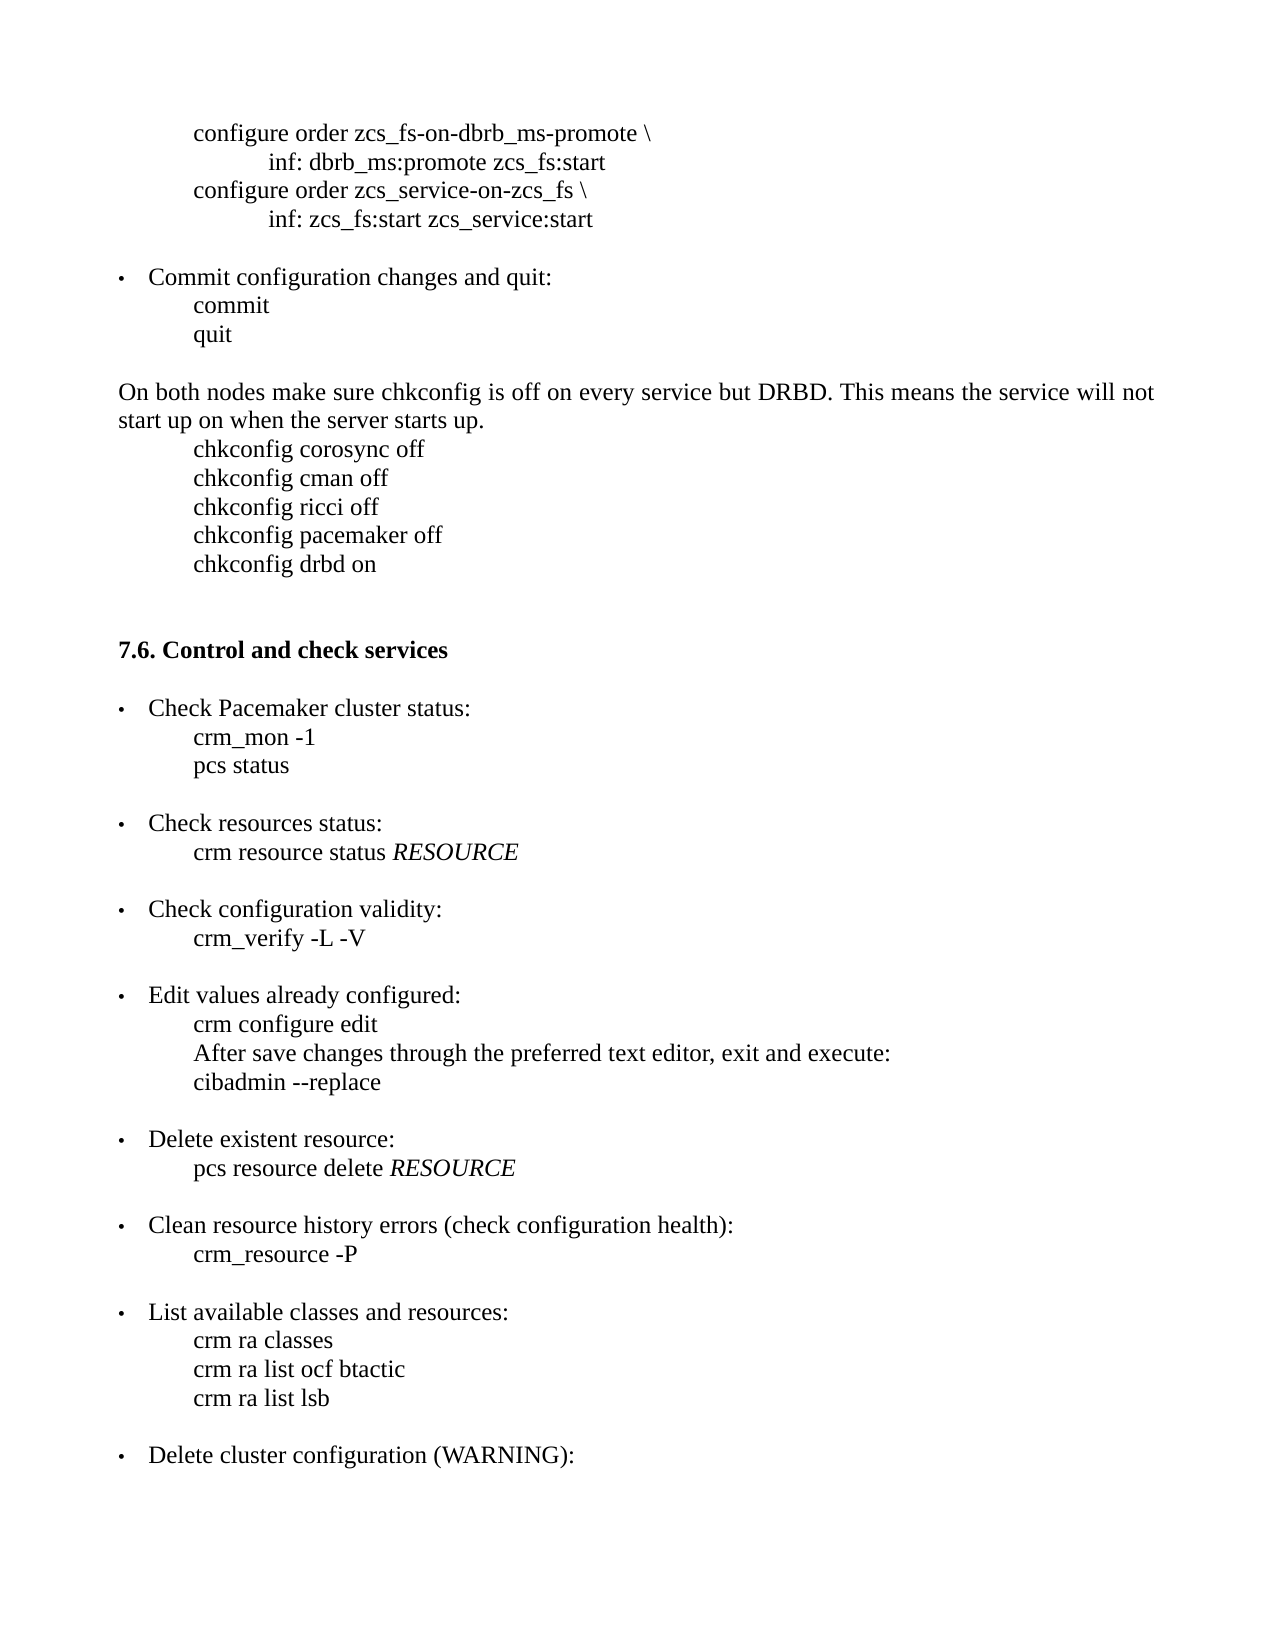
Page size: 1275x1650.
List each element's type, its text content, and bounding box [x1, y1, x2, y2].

text chkconfig pacemaker off [118, 521, 1157, 549]
text quit [118, 319, 1157, 348]
text chkconfig ricci off [118, 492, 1157, 521]
text pcs resource delete RESOURCE [118, 1153, 1157, 1182]
list Check configuration validity: [118, 894, 1157, 923]
text chkconfig cman off [118, 463, 1157, 492]
text chkconfig corosync off [118, 434, 1157, 463]
list Clean resource history errors (check configuration health): [118, 1211, 1157, 1239]
text pcs status [118, 751, 1157, 779]
text crm_verify -L -V [118, 923, 1157, 952]
text After save changes through the preferred text editor, exit and execute: [118, 1038, 1157, 1067]
text inf: zcs_fs:start zcs_service:start [118, 204, 1157, 233]
list Commit configuration changes and quit: [118, 262, 1157, 291]
text inf: dbrb_ms:promote zcs_fs:start [118, 147, 1157, 176]
text crm_mon -1 [118, 722, 1157, 751]
text 7.6. Control and check services [118, 636, 1157, 664]
text crm configure edit [118, 1009, 1157, 1038]
list Check Pacemaker cluster status: [118, 693, 1157, 722]
list Delete cluster configuration (WARNING): [118, 1441, 1157, 1469]
text crm_resource -P [118, 1239, 1157, 1268]
list Edit values already configured: [118, 981, 1157, 1009]
text crm resource status RESOURCE [118, 837, 1157, 866]
text cibadmin --replace [118, 1067, 1157, 1096]
text configure order zcs_fs-on-dbrb_ms-promote \ [118, 118, 1157, 147]
text configure order zcs_service-on-zcs_fs \ [118, 176, 1157, 204]
text chkconfig drbd on [118, 549, 1157, 578]
list Delete existent resource: [118, 1124, 1157, 1153]
text crm ra list lsb [118, 1383, 1157, 1412]
list List available classes and resources: [118, 1297, 1157, 1326]
text crm ra classes [118, 1326, 1157, 1354]
text On both nodes make sure chkconfig is off on every service but DRBD. This means the service will not start up on when the server starts up. [118, 377, 1157, 434]
list Check resources status: [118, 808, 1157, 837]
text commit [118, 291, 1157, 319]
text crm ra list ocf btactic [118, 1354, 1157, 1383]
